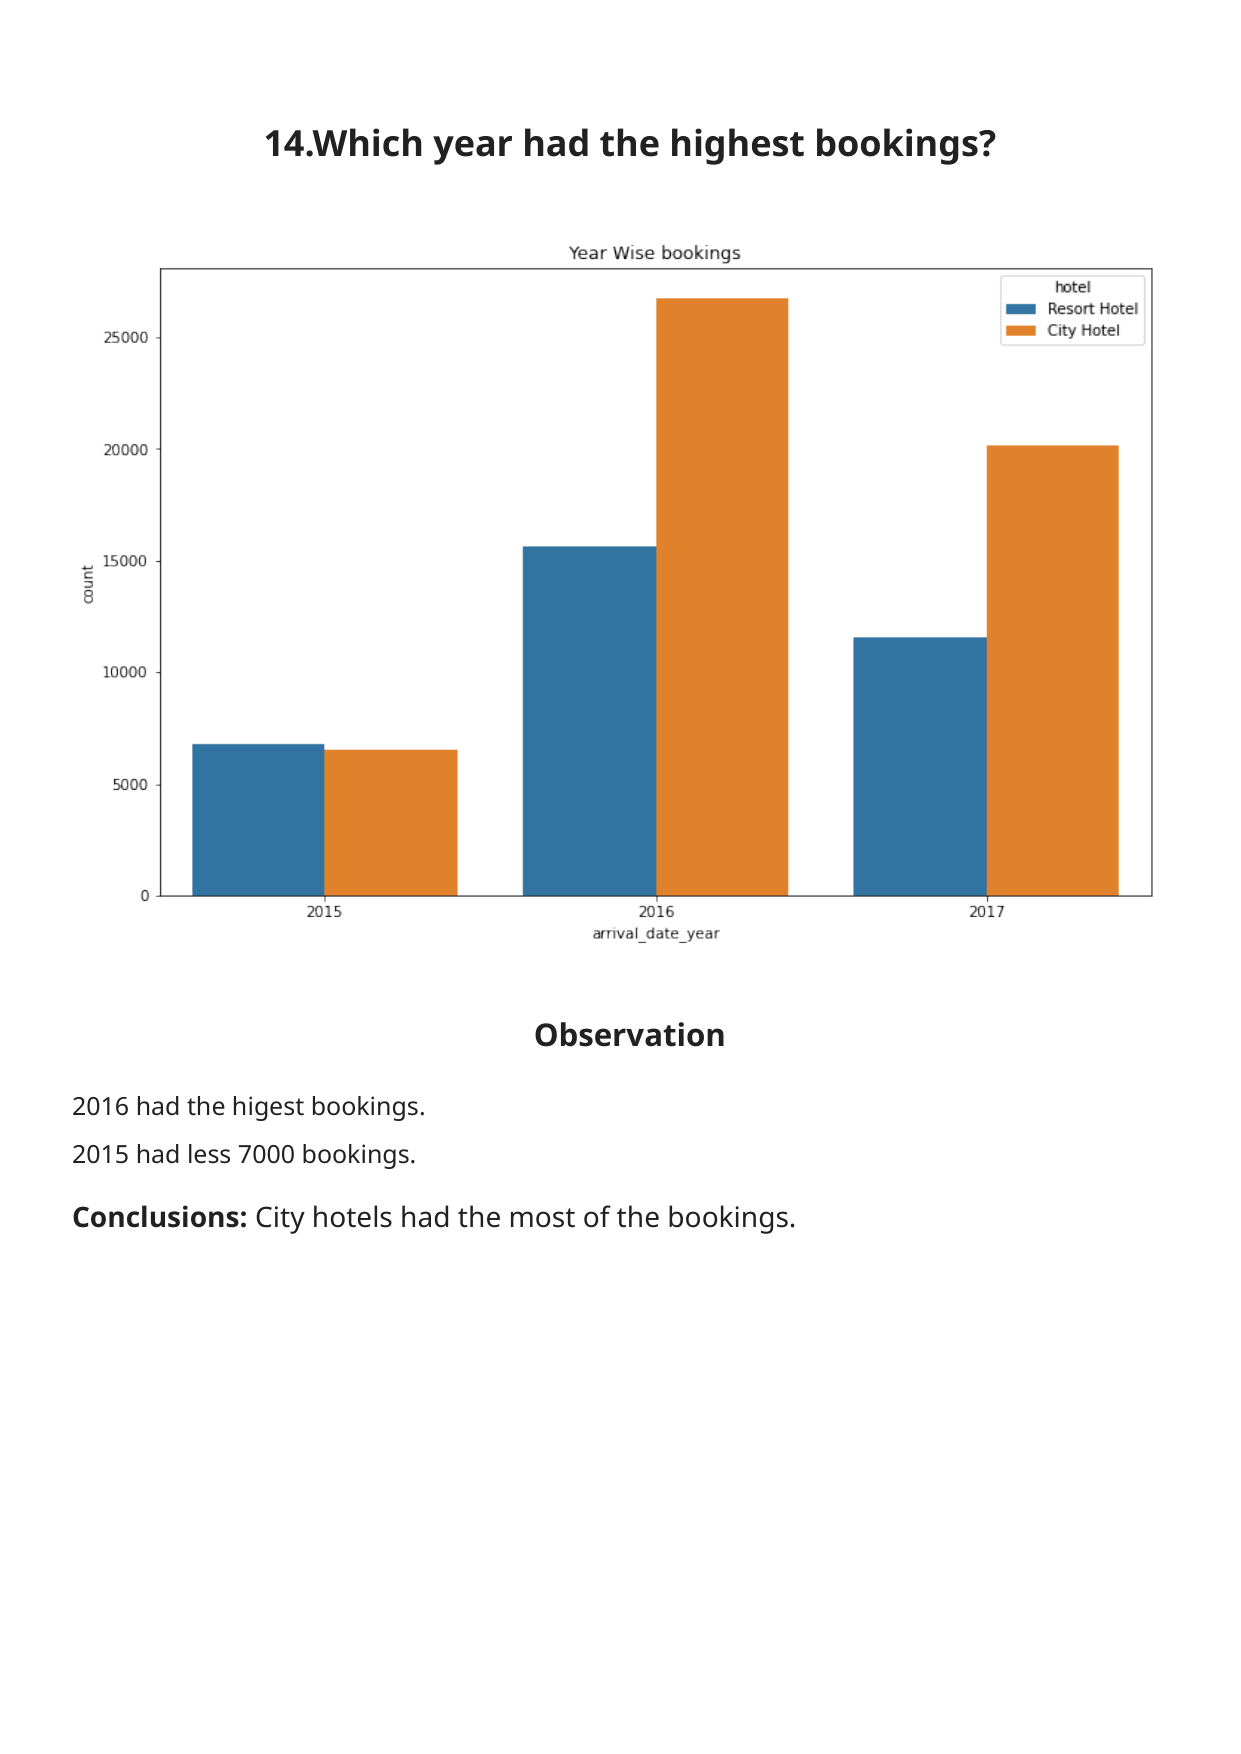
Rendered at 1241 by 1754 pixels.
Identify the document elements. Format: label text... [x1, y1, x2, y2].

text 2015 had less 7000 bookings. [72, 1137, 1187, 1171]
subtitle 14.Which year had the highest bookings? [72, 118, 1187, 167]
subtitle Conclusions: City hotels had the most of the bookings. [72, 1198, 1187, 1236]
subtitle Observation [72, 1013, 1187, 1055]
picture [71, 235, 1162, 952]
text 2016 had the higest bookings. [72, 1088, 1187, 1122]
